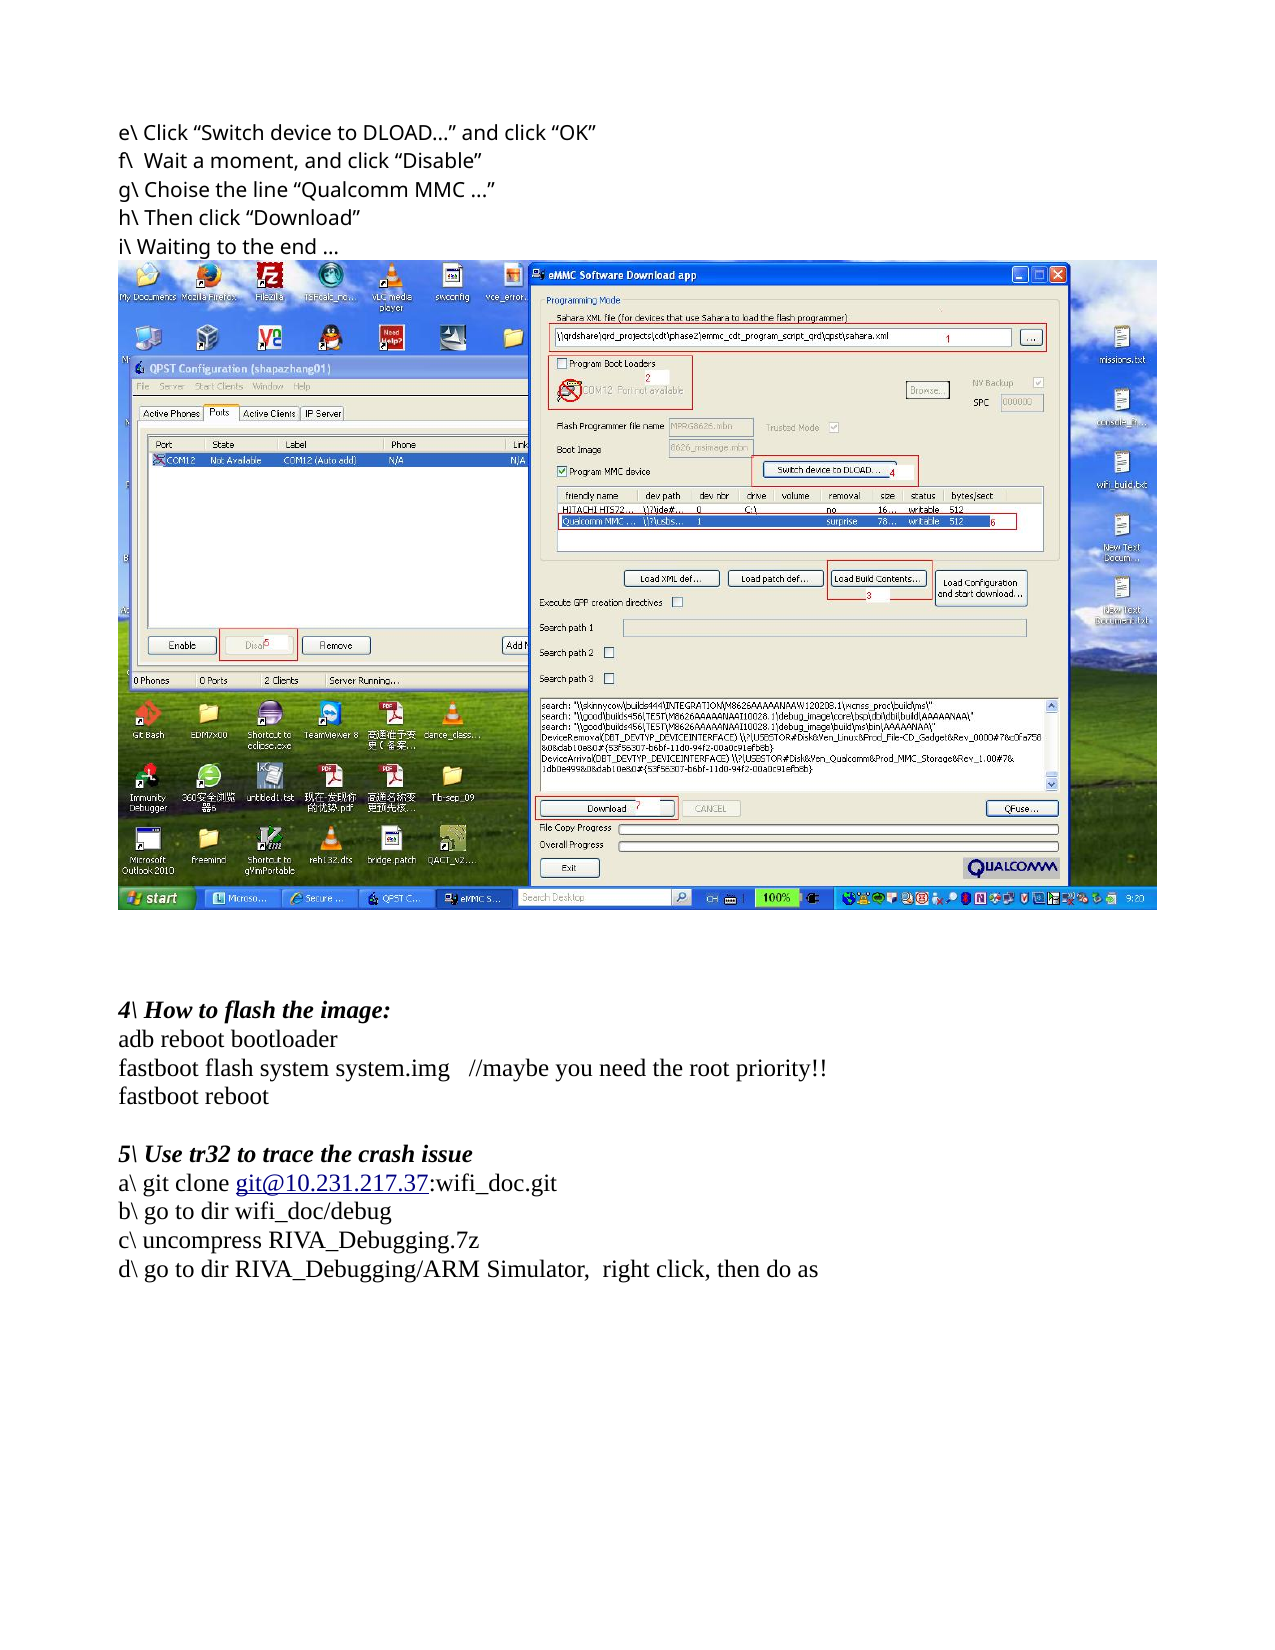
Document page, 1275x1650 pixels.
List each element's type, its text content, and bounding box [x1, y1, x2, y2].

text b\ go to dir wifi_doc/debug [118, 1196, 1157, 1225]
text c\ uncompress RIVA_Debugging.7z [118, 1225, 1157, 1254]
text i\ Waiting to the end … [118, 232, 1157, 260]
text a\ git clone git@10.231.217.37:wifi_doc.git [118, 1168, 1157, 1196]
text fastboot flash system system.img //maybe you need the root priority!! [118, 1053, 1157, 1081]
text f\ Wait a moment, and click “Disable” [118, 147, 1157, 175]
text fastboot reboot [118, 1081, 1157, 1110]
text d\ go to dir RIVA_Debugging/ARM Simulator, right click, then do as [118, 1254, 1157, 1283]
text g\ Choise the line “Qualcomm MMC ...” [118, 175, 1157, 203]
text 5\ Use tr32 to trace the crash issue [118, 1139, 1157, 1168]
text adb reboot bootloader [118, 1024, 1157, 1053]
text e\ Click “Switch device to DLOAD...” and click “OK” [118, 118, 1157, 147]
picture [118, 260, 1157, 910]
text h\ Then click “Download” [118, 203, 1157, 232]
text 4\ How to flash the image: [118, 995, 1157, 1024]
